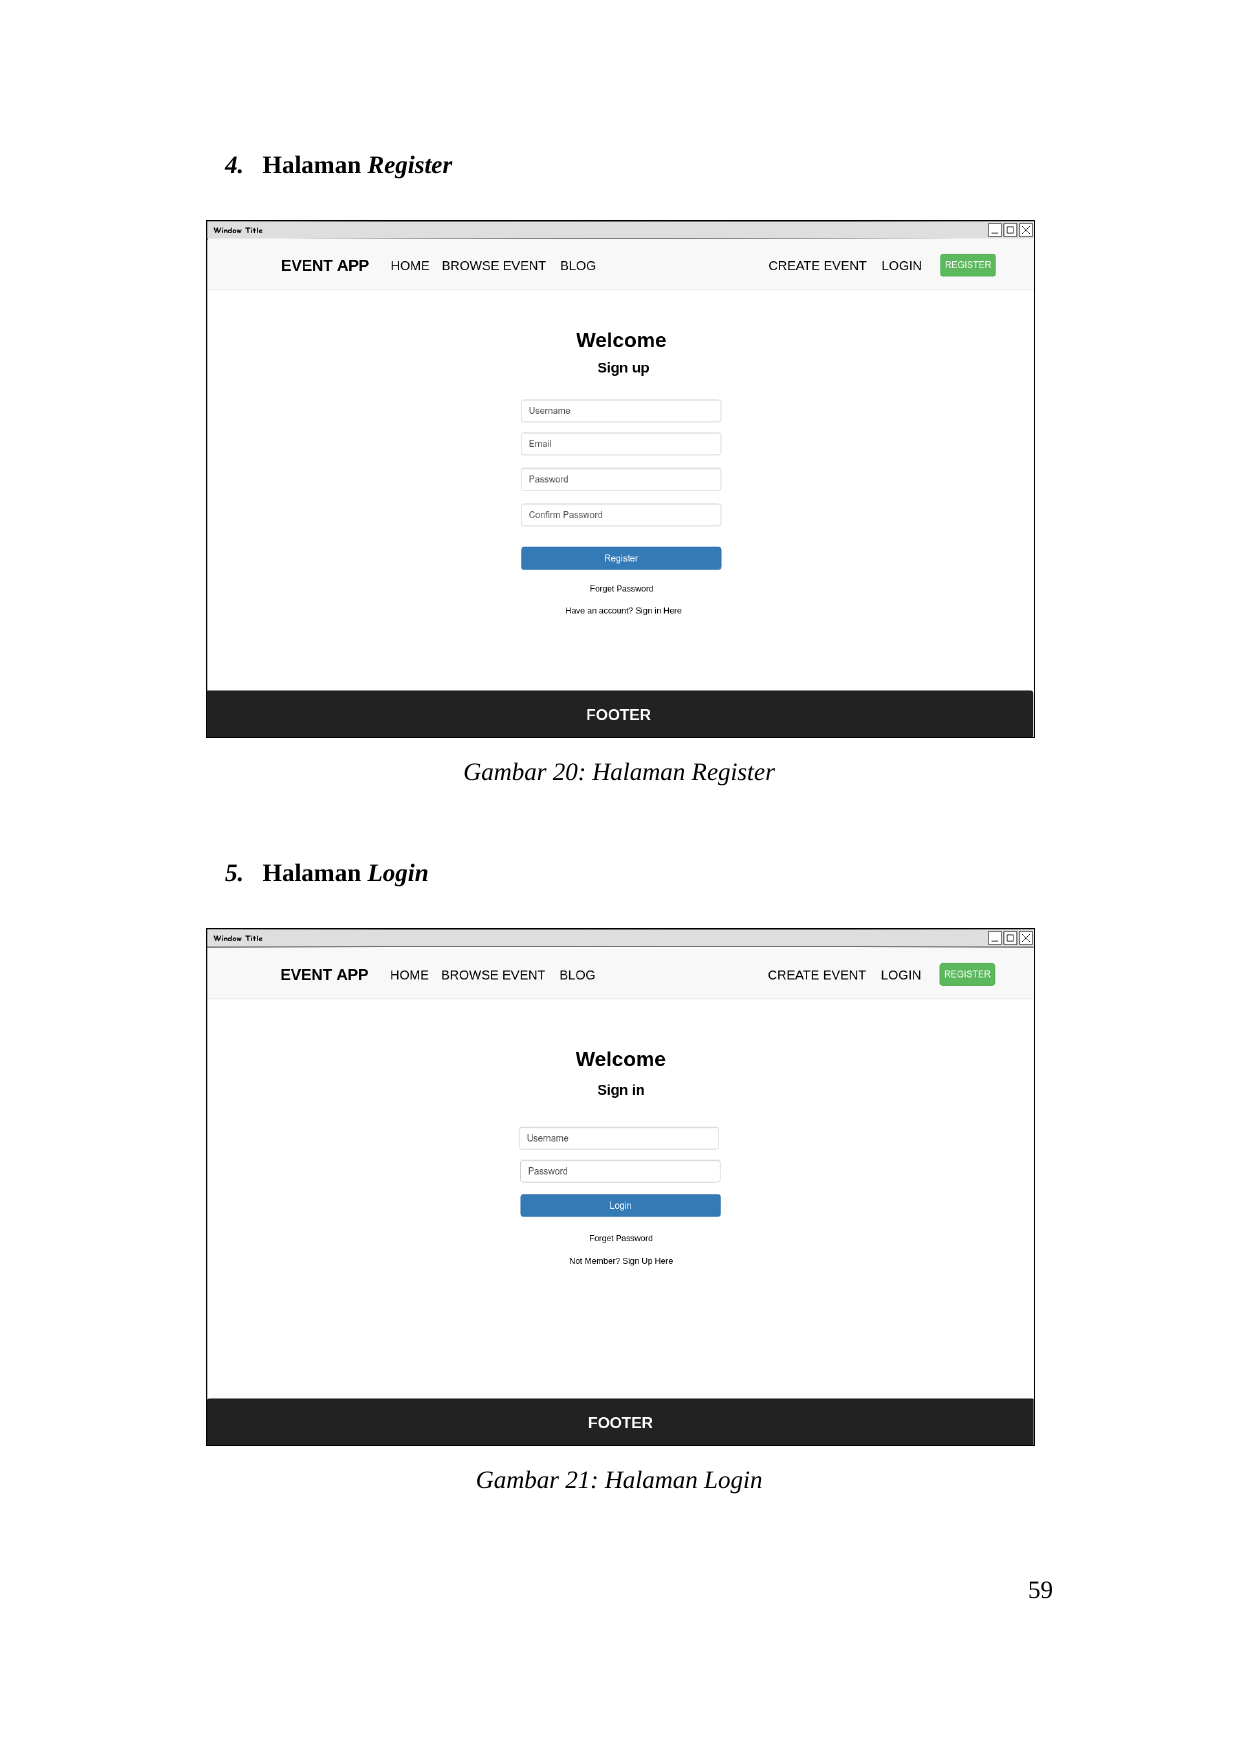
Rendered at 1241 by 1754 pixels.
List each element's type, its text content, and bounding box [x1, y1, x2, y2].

list Halaman Register [225, 150, 1053, 179]
list Halaman Login [225, 858, 1053, 887]
picture [207, 221, 1034, 737]
list Gambar 21: Halaman Login [206, 1446, 1034, 1494]
list Gambar 20: Halaman Register [206, 738, 1034, 786]
picture [207, 929, 1034, 1445]
